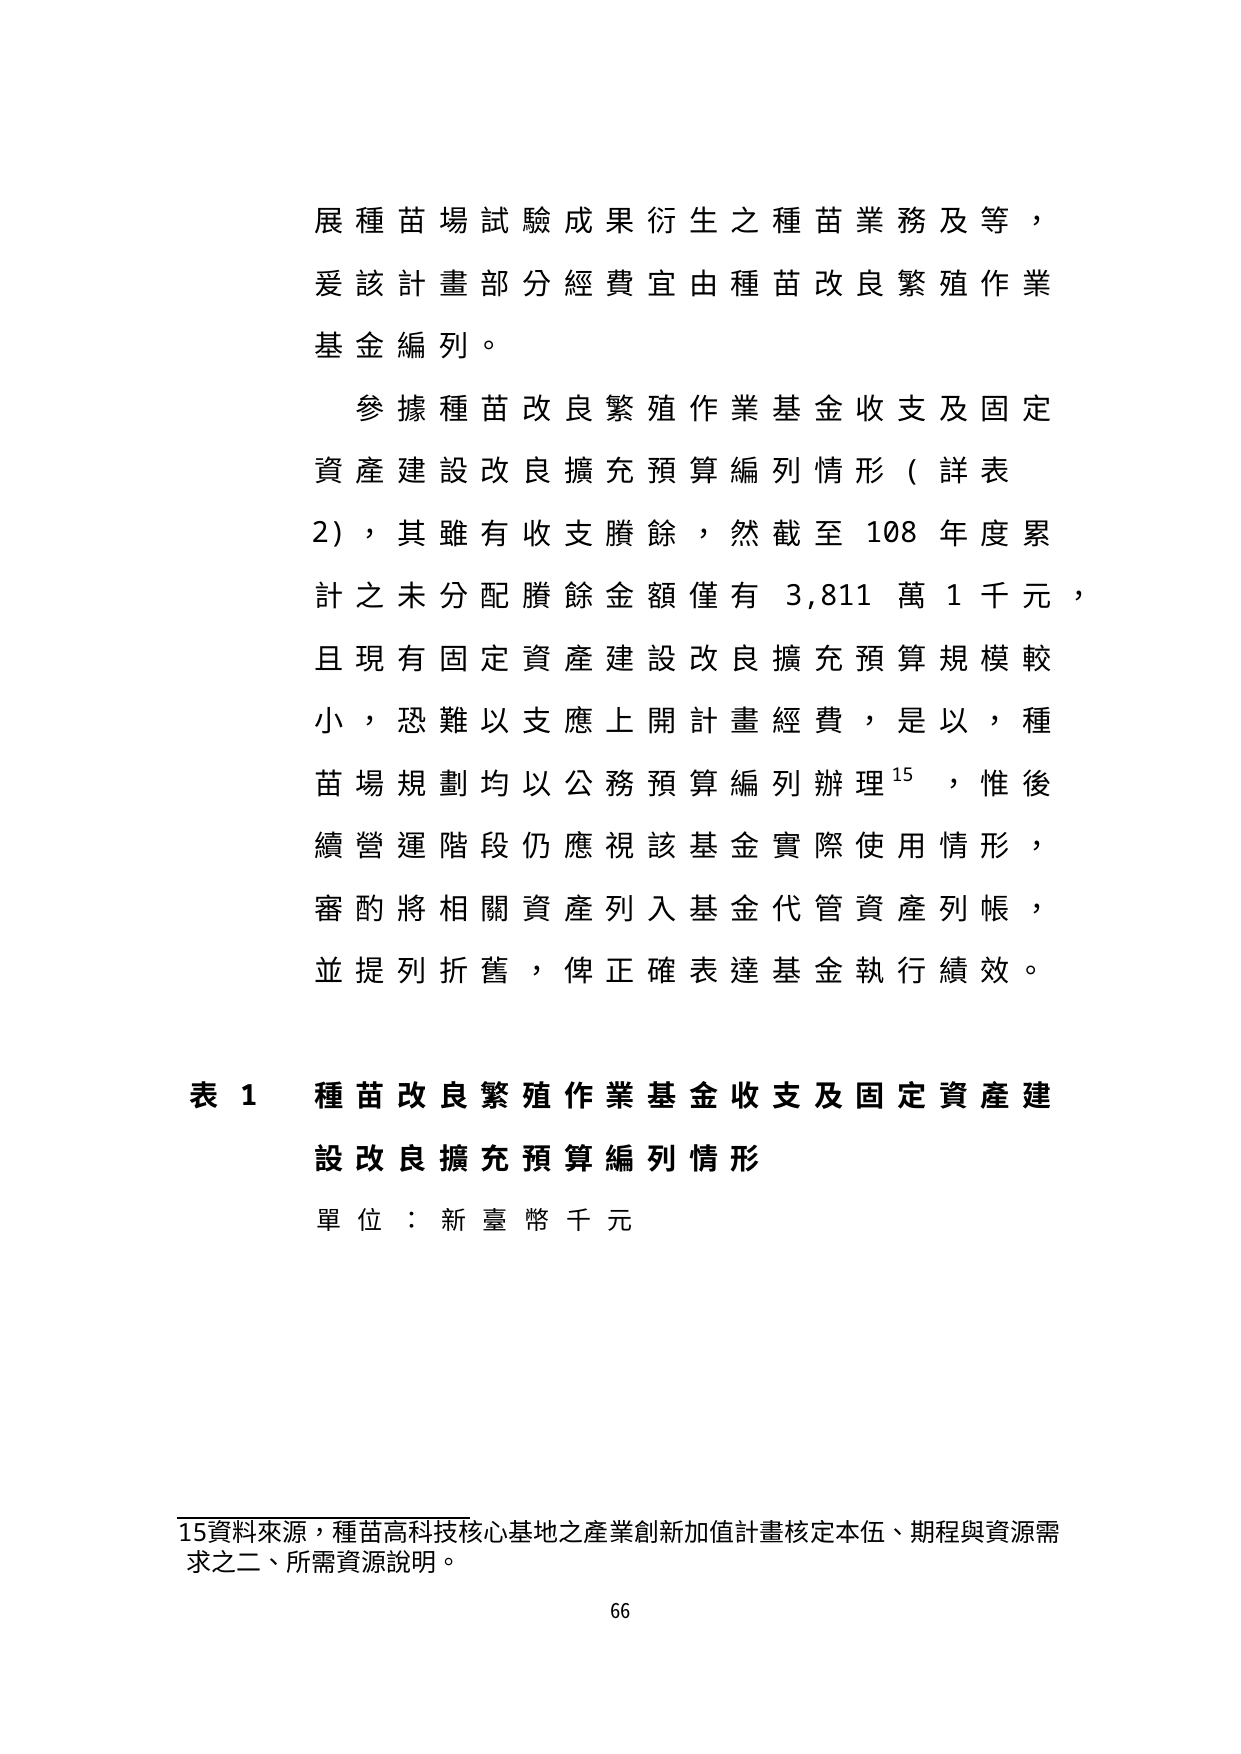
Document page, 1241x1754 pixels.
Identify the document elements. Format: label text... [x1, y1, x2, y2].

text 表1 種苗改良繁殖作業基金收支及固定資產建設改良擴充預算編列情形 單位：新臺幣千元 [183, 1052, 1058, 1240]
text 資料來源，種苗高科技核心基地之產業創新加值計畫核定本伍、期程與資源需求之二、所需資源說明。 [177, 1518, 1063, 1577]
text 展種苗場試驗成果衍生之種苗業務及等，爰該計畫部分經費宜由種苗改良繁殖作業基金編列。 [271, 177, 1058, 365]
text 參據種苗改良繁殖作業基金收支及固定資產建設改良擴充預算編列情形(詳表2)，其雖有收支賸餘，然截至108年度累計之未分配賸餘金額僅有3,811萬1千元，且現有固定資產建設改良擴充預算規模較小，恐難以支應上開計畫經費，是以，種苗場規劃均以公務預算編列辦理，惟後續營運階段仍應視該基金實際使用情形，審酌將相關資產列入基金代管資產列帳，並提列折舊，俾正確表達基金執行績效。 [271, 365, 1058, 990]
